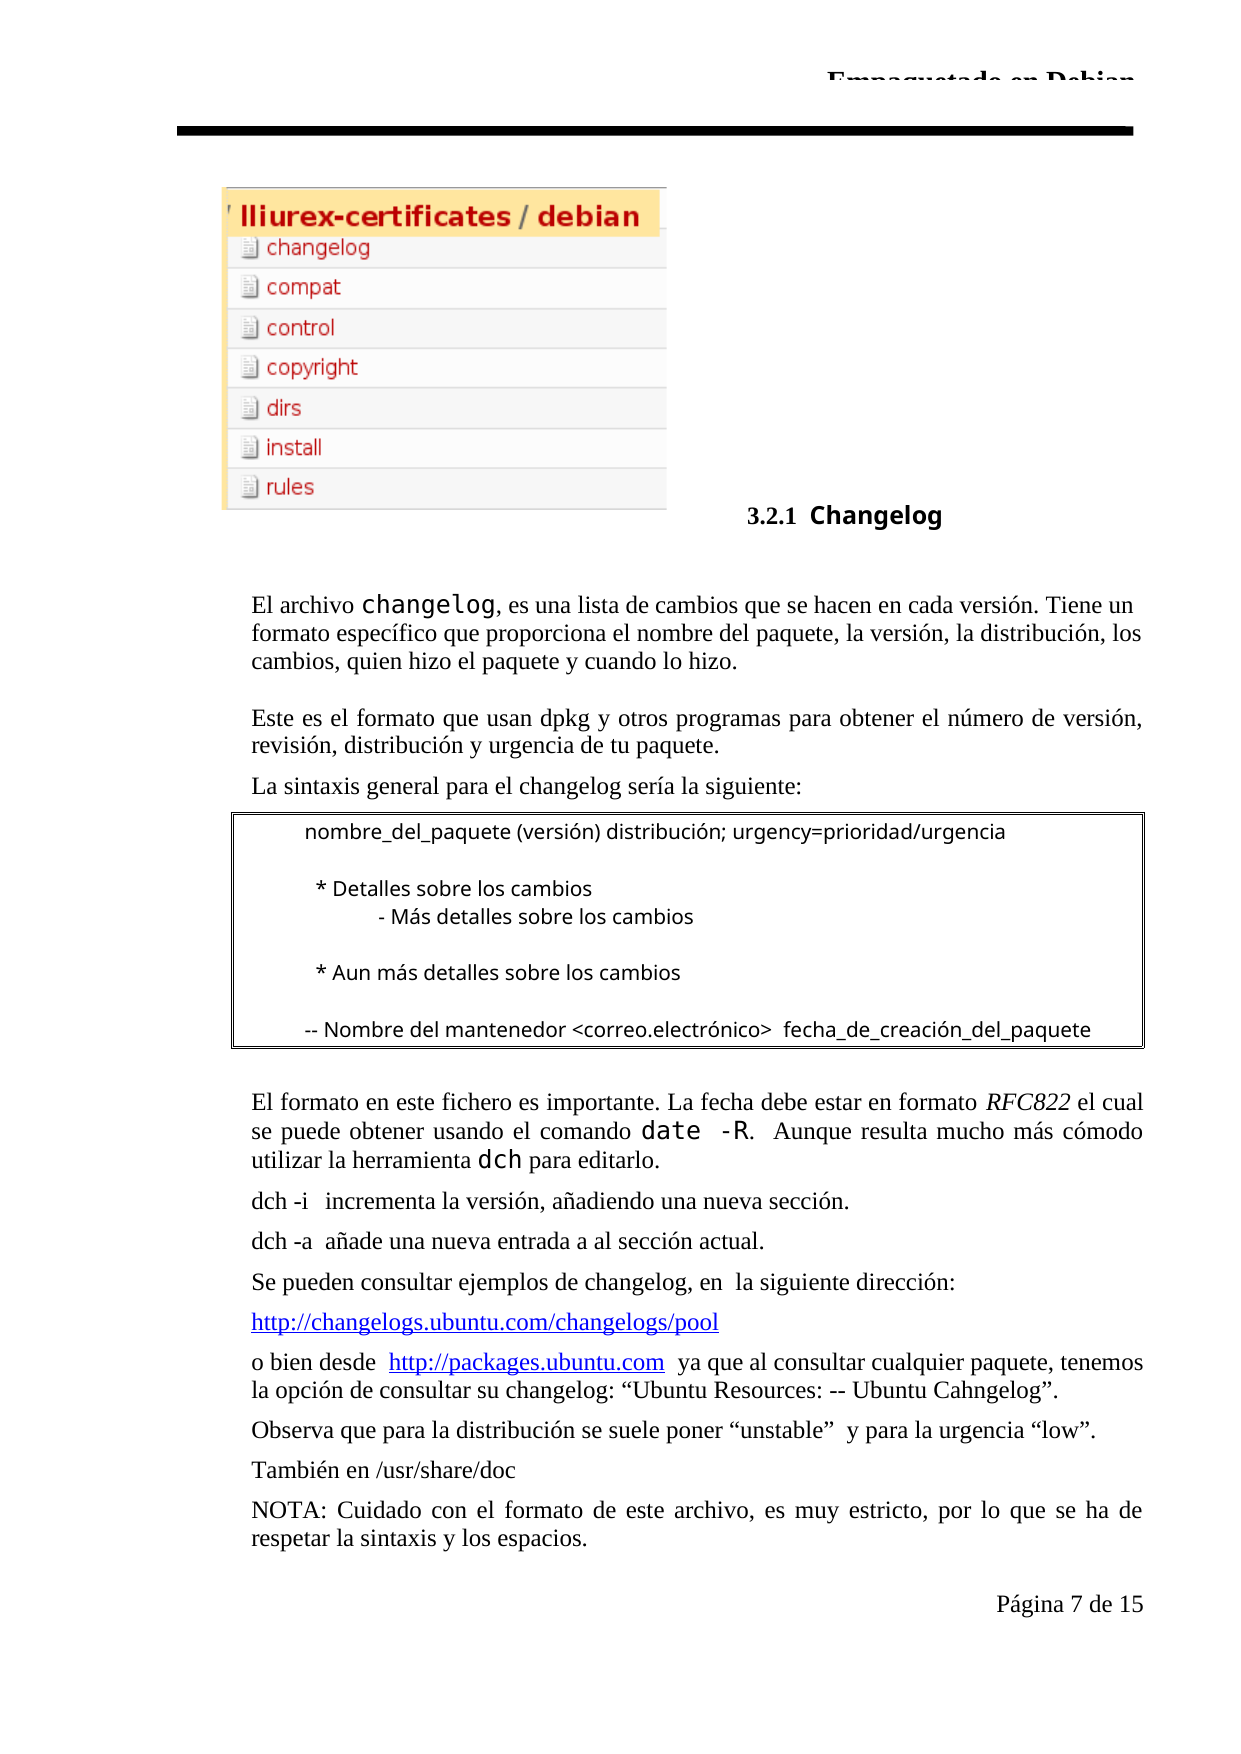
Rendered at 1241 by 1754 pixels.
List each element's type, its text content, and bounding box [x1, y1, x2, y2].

subtitle Changelog [251, 498, 1144, 532]
text El formato en este fichero es importante. La fecha debe estar en formato RFC822 el cual se puede obtener usando el comando date -R. Aunque resulta mucho más cómodo utilizar la herramienta dch para editarlo. [251, 1088, 1144, 1175]
text o bien desde http://packages.ubuntu.com ya que al consultar cualquier paquete, tenemos la opción de consultar su changelog: “Ubuntu Resources: -- Ubuntu Cahngelog”. [251, 1348, 1144, 1403]
text Se pueden consultar ejemplos de changelog, en la siguiente dirección: [251, 1268, 1144, 1295]
picture [221, 187, 667, 510]
text * Aun más detalles sobre los cambios [234, 953, 1142, 987]
text dch -i incrementa la versión, añadiendo una nueva sección. [251, 1187, 1144, 1215]
text También en /usr/share/doc [251, 1456, 1144, 1484]
subtitle El archivo changelog, es una lista de cambios que se hacen en cada versión. Tiene un formato específico que proporciona el nombre del paquete, la versión, la distribución, los cambios, quien hizo el paquete y cuando lo hizo. [251, 590, 1144, 675]
text -- Nombre del mantenedor <correo.electrónico> fecha_de_creación_del_paquete [232, 1010, 1144, 1048]
text Este es el formato que usan dpkg y otros programas para obtener el número de versión, revisión, distribución y urgencia de tu paquete. [251, 704, 1144, 759]
text Observa que para la distribución se suele poner “unstable” y para la urgencia “low”. [251, 1416, 1144, 1444]
text La sintaxis general para el changelog sería la siguiente: [251, 772, 1144, 799]
text - Más detalles sobre los cambios [234, 897, 1142, 930]
text * Detalles sobre los cambios [234, 868, 1142, 897]
text NOTA: Cuidado con el formato de este archivo, es muy estricto, por lo que se ha de respetar la sintaxis y los espacios. [251, 1496, 1144, 1552]
text nombre_del_paquete (versión) distribución; urgency=prioridad/urgencia [234, 815, 1142, 846]
text http://changelogs.ubuntu.com/changelogs/pool [251, 1308, 1144, 1336]
text dch -a añade una nueva entrada a al sección actual. [251, 1227, 1144, 1255]
